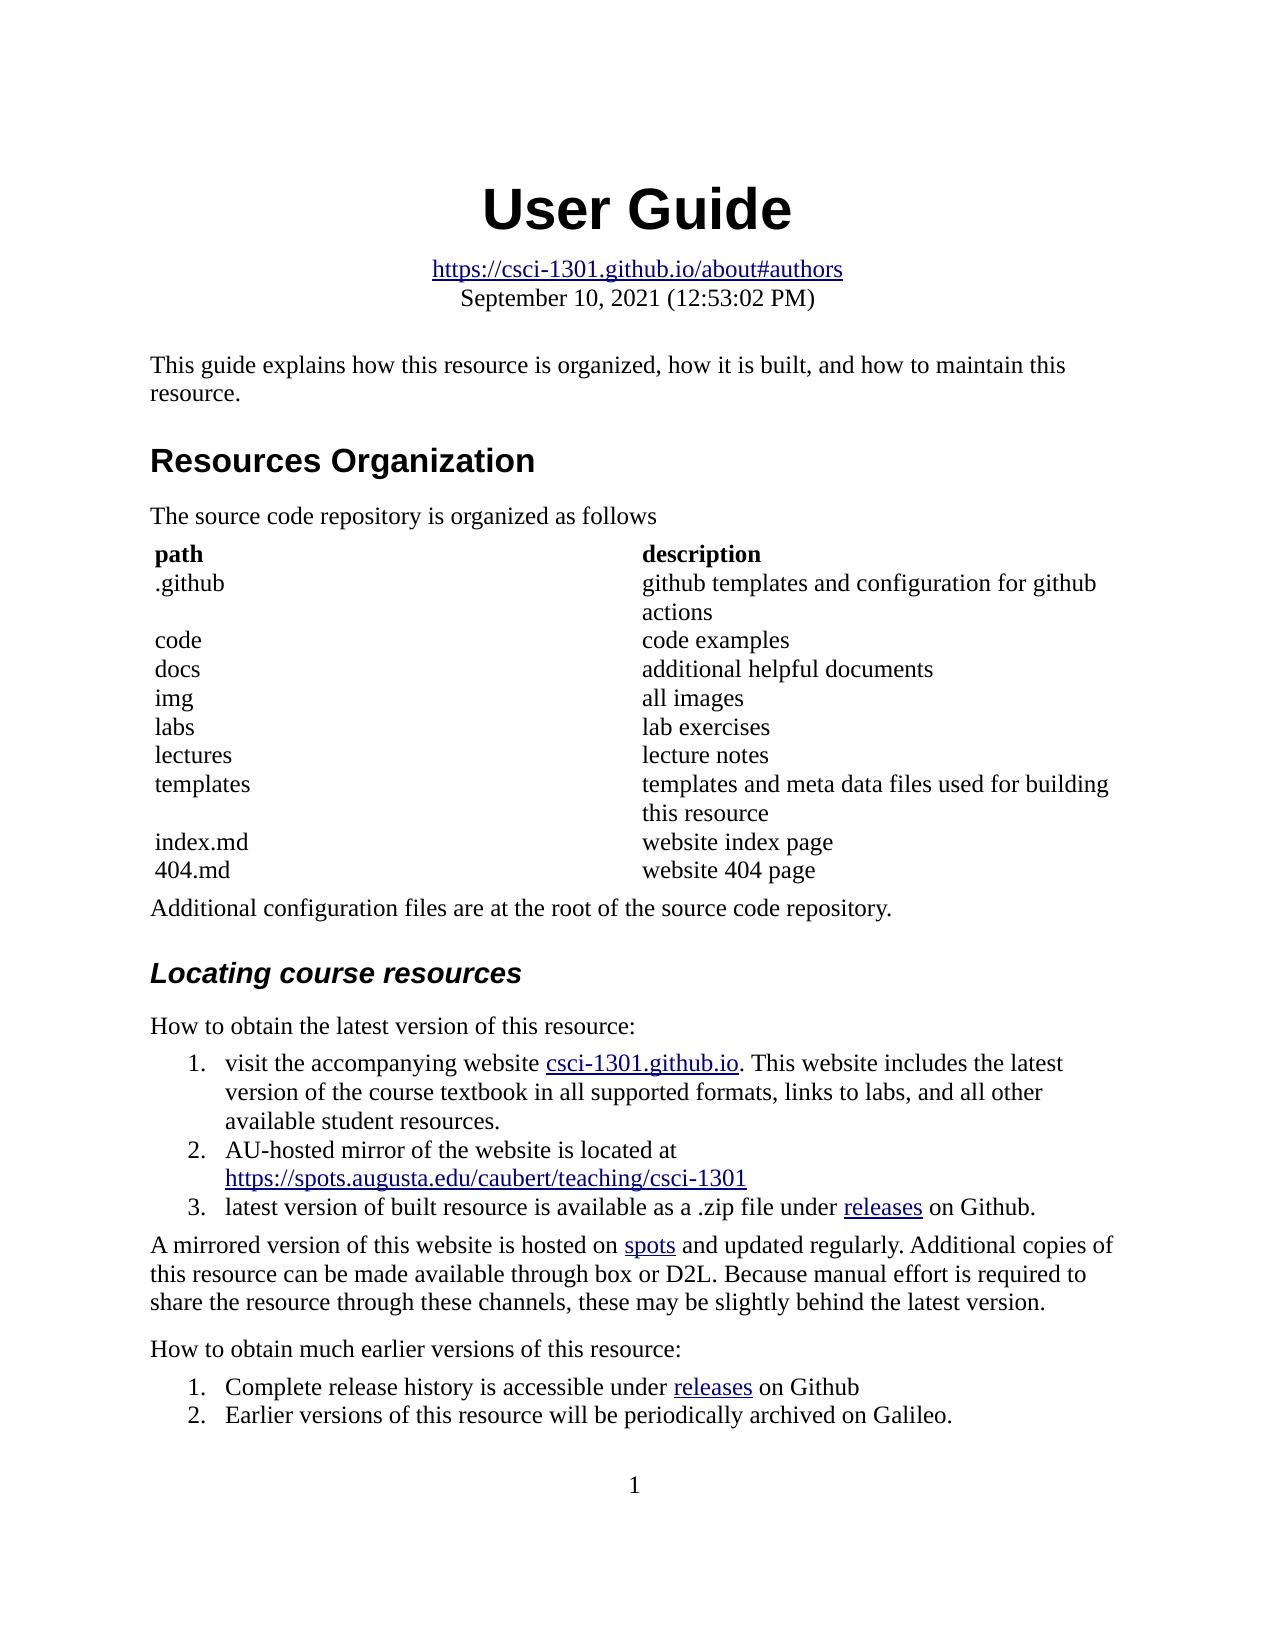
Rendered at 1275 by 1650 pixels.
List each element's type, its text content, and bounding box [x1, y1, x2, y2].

table_cell labs [150, 712, 637, 740]
list visit the accompanying website csci-1301.github.io. This website includes the latest version of the course textbook in all supported formats, links to labs, and all other available student resources. [187, 1048, 1125, 1135]
table_cell index.md [150, 827, 637, 855]
subtitle Resources Organization [150, 441, 1125, 480]
text Additional configuration files are at the root of the source code repository. [150, 893, 1125, 922]
table_header path [150, 539, 637, 568]
table_cell code [150, 625, 637, 654]
text A mirrored version of this website is hosted on spots and updated regularly. Additional copies of this resource can be made available through box or D2L. Because manual effort is required to share the resource through these channels, these may be slightly behind the latest version. [150, 1230, 1125, 1316]
table_cell .github [150, 568, 637, 625]
table_cell additional helpful documents [638, 654, 1125, 683]
table_cell code examples [638, 625, 1125, 654]
table_cell lectures [150, 740, 637, 769]
table_cell templates [150, 769, 637, 827]
subtitle Locating course resources [150, 956, 1125, 989]
list AU-hosted mirror of the website is located at https://spots.augusta.edu/caubert/teaching/csci-1301 [187, 1135, 1125, 1192]
text https://csci-1301.github.io/about#authors [150, 254, 1125, 283]
title User Guide [150, 175, 1125, 242]
text How to obtain much earlier versions of this resource: [150, 1334, 1125, 1363]
table_cell lab exercises [638, 712, 1125, 740]
table_cell lecture notes [638, 740, 1125, 769]
table_cell docs [150, 654, 637, 683]
table_cell img [150, 683, 637, 712]
text September 10, 2021 (12:53:02 PM) [150, 283, 1125, 312]
table_cell 404.md [150, 855, 637, 884]
list latest version of built resource is available as a .zip file under releases on Github. [187, 1192, 1125, 1221]
list Complete release history is accessible under releases on Github [187, 1372, 1125, 1401]
text The source code repository is organized as follows [150, 501, 1125, 530]
table_cell templates and meta data files used for building this resource [638, 769, 1125, 827]
table_cell github templates and configuration for github actions [638, 568, 1125, 625]
table_header description [638, 539, 1125, 568]
table_cell website index page [638, 827, 1125, 855]
list Earlier versions of this resource will be periodically archived on Galileo. [187, 1401, 1125, 1429]
table_cell website 404 page [638, 855, 1125, 884]
text This guide explains how this resource is organized, how it is built, and how to maintain this resource. [150, 350, 1125, 407]
text How to obtain the latest version of this resource: [150, 1011, 1125, 1039]
table_cell all images [638, 683, 1125, 712]
